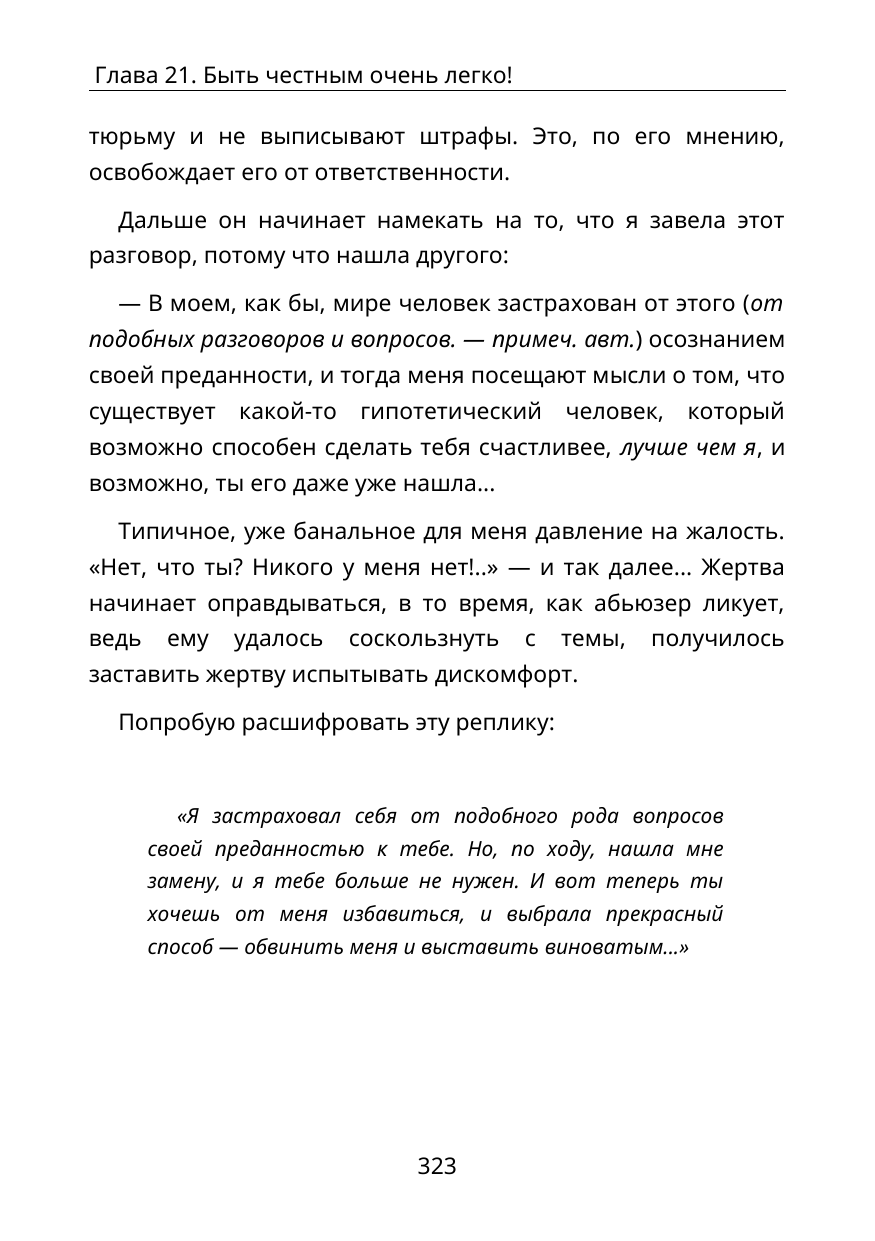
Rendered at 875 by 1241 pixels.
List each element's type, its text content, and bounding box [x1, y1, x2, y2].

text Типичное, уже банальное для меня давление на жалость. «Нет, что ты? Никого у меня нет!..» — и так далее... Жертва начинает оправдываться, в то время, как абьюзер ликует, ведь ему удалось соскользнуть с темы, получилось заставить жертву испытывать дискомфорт. [88, 514, 786, 689]
text — В моем, как бы, мире человек застрахован от этого (от подобных разговоров и вопросов. — примеч. авт.) осознанием своей преданности, и тогда меня посещают мысли о том, что существует какой-то гипотетический человек, который возможно способен сделать тебя счастливее, лучше чем я, и возможно, ты его даже уже нашла... [88, 287, 786, 498]
text Дальше он начинает намекать на то, что я завела этот разговор, потому что нашла другого: [88, 203, 786, 271]
text «Я застраховал себя от подобного рода вопросов своей преданностью к тебе. Но, по ходу, нашла мне замену, и я тебе больше не нужен. И вот теперь ты хочешь от меня избавиться, и выбрала прекрасный способ — обвинить меня и выставить виноватым...» [147, 801, 727, 960]
text Попробую расшифровать эту реплику: [88, 706, 786, 737]
text тюрьму и не выписывают штрафы. Это, по его мнению, освобождает его от ответственности. [88, 120, 786, 187]
